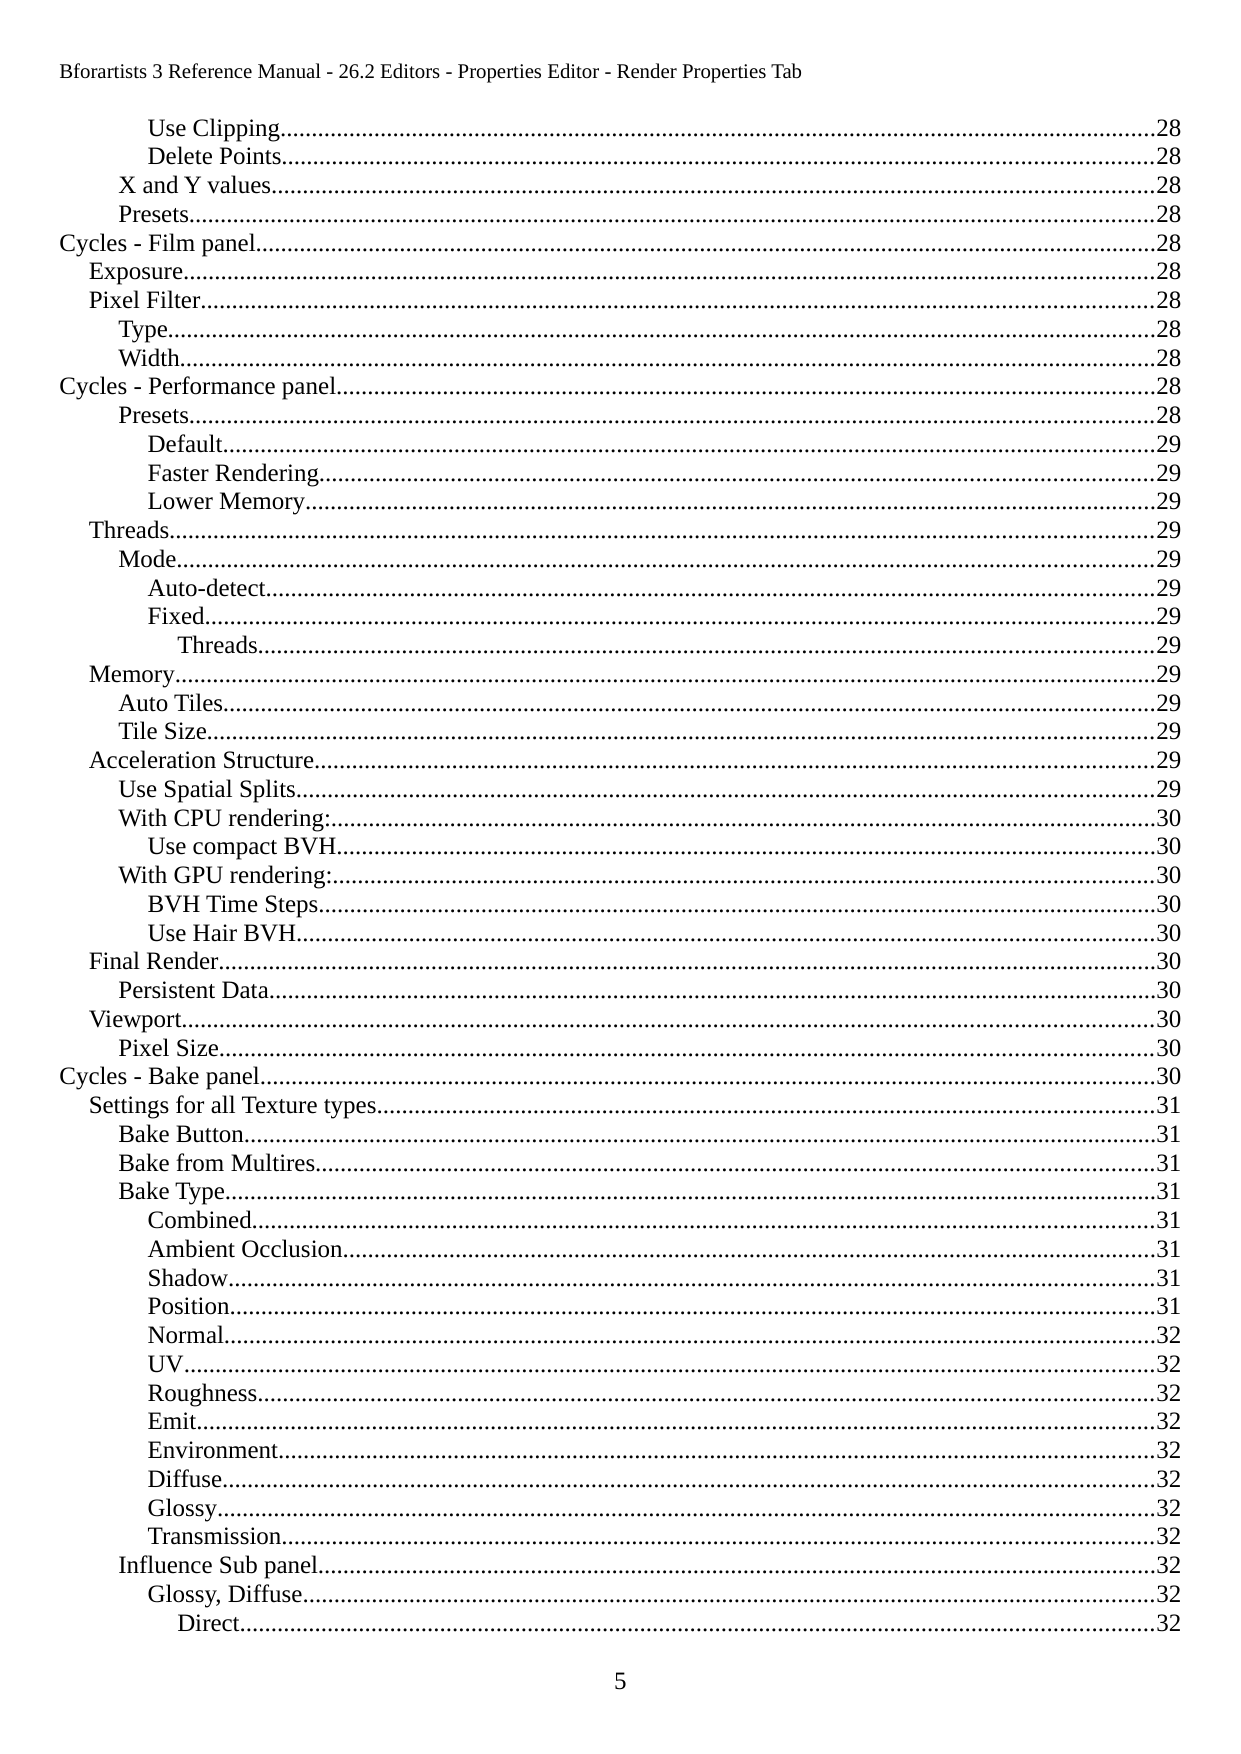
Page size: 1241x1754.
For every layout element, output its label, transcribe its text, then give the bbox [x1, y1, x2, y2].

text Use Spatial Splits 29 [118, 774, 1181, 803]
text Viewport 30 [88, 1004, 1181, 1033]
text Use Clipping 28 [147, 113, 1181, 141]
text Threads 29 [177, 630, 1181, 659]
text Pixel Filter 28 [88, 285, 1181, 314]
text Cycles - Film panel 28 [59, 228, 1181, 256]
text Auto Tiles 29 [118, 688, 1181, 716]
text Lower Memory 29 [147, 486, 1181, 515]
text Transmission 32 [147, 1521, 1181, 1550]
text X and Y values 28 [118, 170, 1181, 199]
text Exposure 28 [88, 256, 1181, 285]
text Presets 28 [118, 400, 1181, 429]
text Cycles - Bake panel 30 [59, 1061, 1181, 1090]
text Environment 32 [147, 1435, 1181, 1464]
text Roughness 32 [147, 1378, 1181, 1406]
text Type 28 [118, 314, 1181, 343]
text Acceleration Structure 29 [88, 745, 1181, 774]
text Position 31 [147, 1291, 1181, 1320]
text Bake Button 31 [118, 1119, 1181, 1148]
text Use compact BVH 30 [147, 831, 1181, 860]
text Settings for all Texture types 31 [88, 1090, 1181, 1119]
text Diffuse 32 [147, 1464, 1181, 1493]
text Threads 29 [88, 515, 1181, 544]
text Glossy, Diffuse 32 [147, 1579, 1181, 1608]
text Emit 32 [147, 1406, 1181, 1435]
text Pixel Size 30 [118, 1033, 1181, 1061]
text Faster Rendering 29 [147, 458, 1181, 486]
text Combined 31 [147, 1205, 1181, 1234]
text With GPU rendering: 30 [118, 860, 1181, 889]
text Normal 32 [147, 1320, 1181, 1349]
text With CPU rendering: 30 [118, 803, 1181, 831]
text Auto-detect 29 [147, 573, 1181, 601]
text Influence Sub panel 32 [118, 1550, 1181, 1579]
text Shadow 31 [147, 1263, 1181, 1291]
text Tile Size 29 [118, 716, 1181, 745]
text Bake from Multires 31 [118, 1148, 1181, 1176]
text Direct 32 [177, 1608, 1181, 1636]
text Memory 29 [88, 659, 1181, 688]
text Delete Points 28 [147, 141, 1181, 170]
text Final Render 30 [88, 946, 1181, 975]
text Default 29 [147, 429, 1181, 458]
text BVH Time Steps 30 [147, 889, 1181, 918]
text Ambient Occlusion 31 [147, 1234, 1181, 1263]
text Presets 28 [118, 199, 1181, 228]
text Width 28 [118, 343, 1181, 371]
text Use Hair BVH 30 [147, 918, 1181, 946]
text UV 32 [147, 1349, 1181, 1378]
text Fixed 29 [147, 601, 1181, 630]
text Cycles - Performance panel 28 [59, 371, 1181, 400]
text Bake Type 31 [118, 1176, 1181, 1205]
text Mode 29 [118, 544, 1181, 573]
text Glossy 32 [147, 1493, 1181, 1521]
text Persistent Data 30 [118, 975, 1181, 1004]
